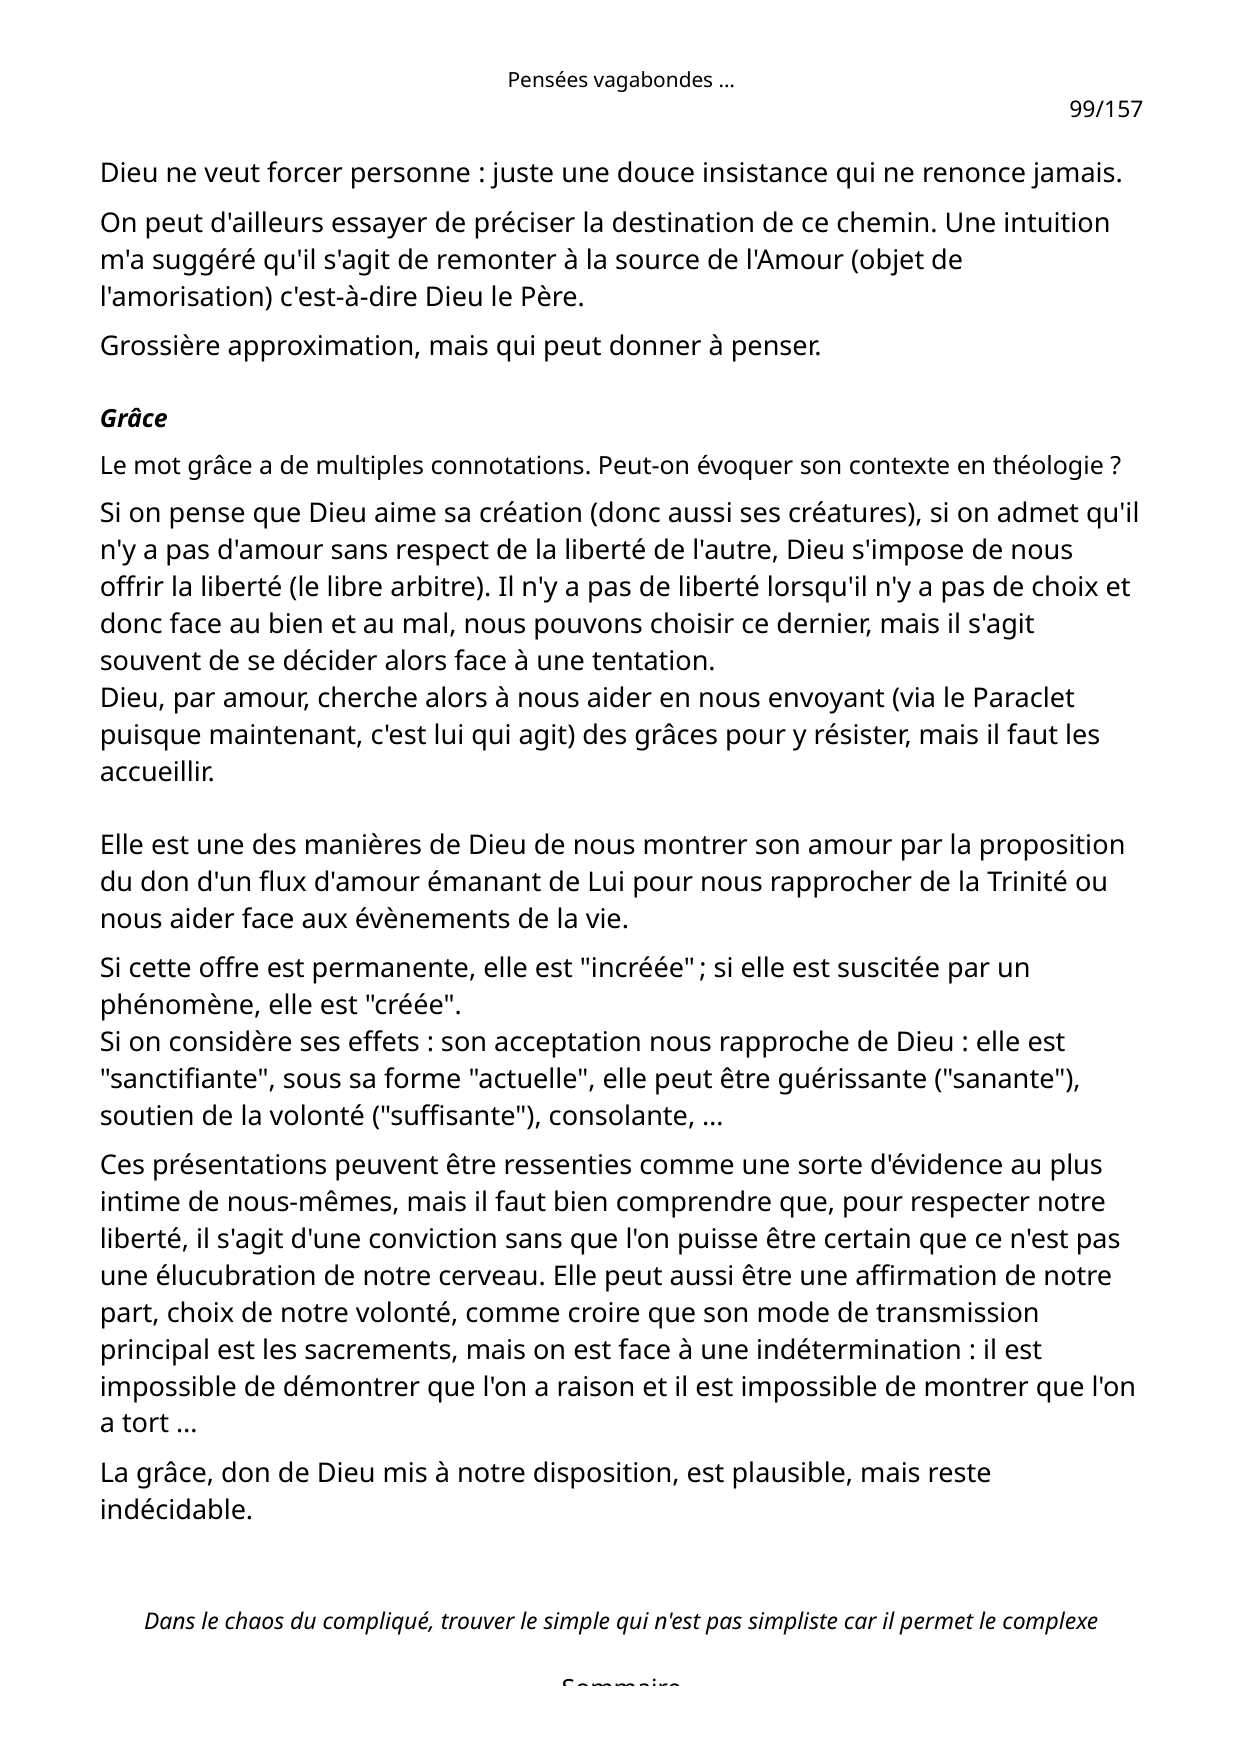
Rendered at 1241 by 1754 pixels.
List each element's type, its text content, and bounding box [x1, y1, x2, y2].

text Si on pense que Dieu aime sa création (donc aussi ses créatures), si on admet qu'il n'y a pas d'amour sans respect de la liberté de l'autre, Dieu s'impose de nous offrir la liberté (le libre arbitre). Il n'y a pas de liberté lorsqu'il n'y a pas de choix et donc face au bien et au mal, nous pouvons choisir ce dernier, mais il s'agit souvent de se décider alors face à une tentation. Dieu, par amour, cherche alors à nous aider en nous envoyant (via le Paraclet puisque maintenant, c'est lui qui agit) des grâces pour y résister, mais il faut les accueillir. Elle est une des manières de Dieu de nous montrer son amour par la proposition du don d'un flux d'amour émanant de Lui pour nous rapprocher de la Trinité ou nous aider face aux évènements de la vie. [99, 494, 1143, 936]
text Ces présentations peuvent être ressenties comme une sorte d'évidence au plus intime de nous-mêmes, mais il faut bien comprendre que, pour respecter notre liberté, il s'agit d'une conviction sans que l'on puisse être certain que ce n'est pas une élucubration de notre cerveau. Elle peut aussi être une affirmation de notre part, choix de notre volonté, comme croire que son mode de transmission principal est les sacrements, mais on est face à une indétermination : il est impossible de démontrer que l'on a raison et il est impossible de montrer que l'on a tort … [99, 1146, 1143, 1441]
text Le mot grâce a de multiples connotations. Peut-on évoquer son contexte en théologie ? [99, 447, 1143, 481]
subtitle Grâce [99, 401, 1143, 435]
text On peut d'ailleurs essayer de préciser la destination de ce chemin. Une intuition m'a suggéré qu'il s'agit de remonter à la source de l'Amour (objet de l'amorisation) c'est-à-dire Dieu le Père. [99, 203, 1143, 314]
text La grâce, don de Dieu mis à notre disposition, est plausible, mais reste indécidable. [99, 1453, 1143, 1527]
text Grossière approximation, mais qui peut donner à penser. [99, 326, 1143, 363]
text Dieu ne veut forcer personne : juste une douce insistance qui ne renonce jamais. [99, 154, 1143, 191]
text Si cette offre est permanente, elle est "incréée" ; si elle est suscitée par un phénomène, elle est "créée". Si on considère ses effets : son acceptation nous rapproche de Dieu : elle est "sanctifiante", sous sa forme "actuelle", elle peut être guérissante ("sanante"), soutien de la volonté ("suffisante"), consolante, … [99, 949, 1143, 1133]
